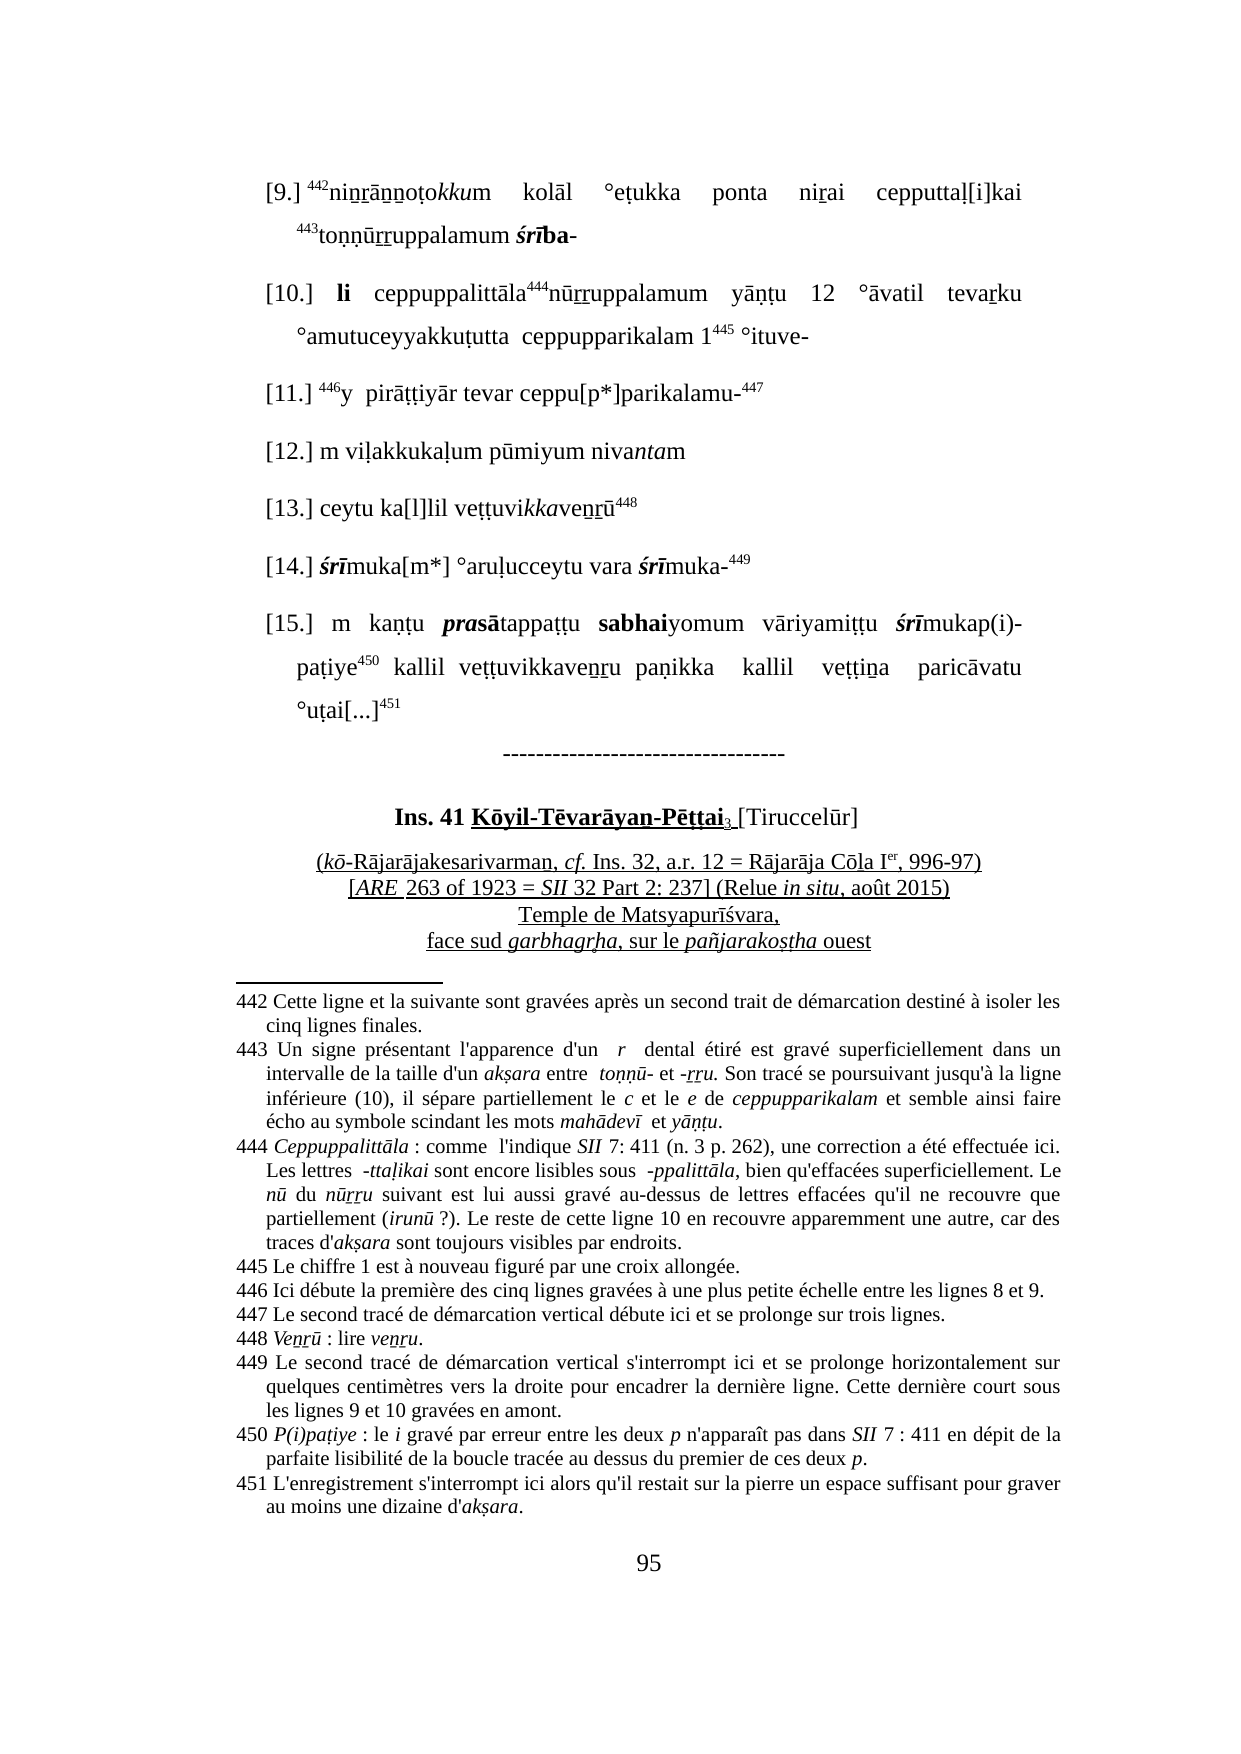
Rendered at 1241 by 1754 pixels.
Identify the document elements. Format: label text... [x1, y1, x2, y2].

text [14.] śrīmuka[m*] °aruḷucceytu vara śrīmuka- [265, 551, 1022, 580]
text [15.] m kaṇṭu prasātappaṭṭu sabhaiyomum vāriyamiṭṭu śrīmukap(i)-paṭiye kallil veṭṭuvikkaveṉṟu paṇikka kallil veṭṭiṉa paricāvatu °uṭai[...] [265, 608, 1022, 723]
text [9.] niṉṟāṉṉoṭokkum kolāl °eṭukka ponta niṟai cepputtaḷ[i]kai toṇṇūṟṟuppalamum śrība- [265, 177, 1022, 249]
text face sud garbhagr̥ha, sur le pañjarakoṣṭha ouest [265, 927, 1033, 953]
text P(i)paṭiye : le i gravé par erreur entre les deux p n'apparaît pas dans SII 7 : 411 en dépit de la parfaite lisibilité de la boucle tracée au dessus du premier de ces deux p. [236, 1422, 1061, 1470]
text L'enregistrement s'interrompt ici alors qu'il restait sur la pierre un espace suffisant pour graver au moins une dizaine d'akṣara. [236, 1470, 1061, 1518]
text [ARE 263 of 1923 = SII 32 Part 2: 237] (Relue in situ, août 2015) [265, 874, 1033, 901]
text Ici débute la première des cinq lignes gravées à une plus petite échelle entre les lignes 8 et 9. [236, 1278, 1061, 1302]
text (kō-Rājarājakesarivarmaṉ, cf. Ins. 32, a.r. 12 = Rājarāja Cōḻa Ier, 996-97) [236, 848, 1061, 874]
text Le chiffre 1 est à nouveau figuré par une croix allongée. [236, 1254, 1061, 1278]
text Cette ligne et la suivante sont gravées après un second trait de démarcation destiné à isoler les cinq lignes finales. [236, 989, 1061, 1037]
text [10.] li ceppuppalittālanūṟṟuppalamum yāṇṭu 12 °āvatil tevaṟku °amutuceyyakkuṭutta ceppupparikalam 1 °ituve- [265, 278, 1022, 350]
text Ins. 41 Kōyil-Tēvarāyaṉ-Pēṭṭai3 [Tiruccelūr] [249, 802, 1009, 831]
text ---------------------------------- [265, 738, 1022, 767]
text Ceppuppalittāla : comme l'indique SII 7: 411 (n. 3 p. 262), une correction a été effectuée ici. Les lettres -ttaḷikai sont encore lisibles sous -ppalittāla, bien qu'effacées superficiellement. Le nū du nūṟṟu suivant est lui aussi gravé au-dessus de lettres effacées qu'il ne recouvre que partiellement (irunū ?). Le reste de cette ligne 10 en recouvre apparemment une autre, car des traces d'akṣara sont toujours visibles par endroits. [236, 1133, 1061, 1254]
text Le second tracé de démarcation vertical s'interrompt ici et se prolonge horizontalement sur quelques centimètres vers la droite pour encadrer la dernière ligne. Cette dernière court sous les lignes 9 et 10 gravées en amont. [236, 1350, 1061, 1422]
text [12.] m viḷakkukaḷum pūmiyum nivantam [265, 436, 1022, 465]
text [11.] y pirāṭṭiyār tevar ceppu[p*]parikalamu- [265, 378, 1022, 407]
text Veṉṟū : lire veṉṟu. [236, 1326, 1061, 1350]
text [13.] ceytu ka[l]lil veṭṭuvikkaveṉṟū [265, 493, 1022, 522]
text Temple de Matsyapurīśvara, [265, 901, 1033, 927]
text Un signe présentant l'apparence d'un r dental étiré est gravé superficiellement dans un intervalle de la taille d'un akṣara entre toṇṇū- et -ṟṟu. Son tracé se poursuivant jusqu'à la ligne inférieure (10), il sépare partiellement le c et le e de ceppupparikalam et semble ainsi faire écho au symbole scindant les mots mahādevī et yāṇṭu. [236, 1037, 1061, 1133]
text Le second tracé de démarcation vertical débute ici et se prolonge sur trois lignes. [236, 1302, 1061, 1326]
